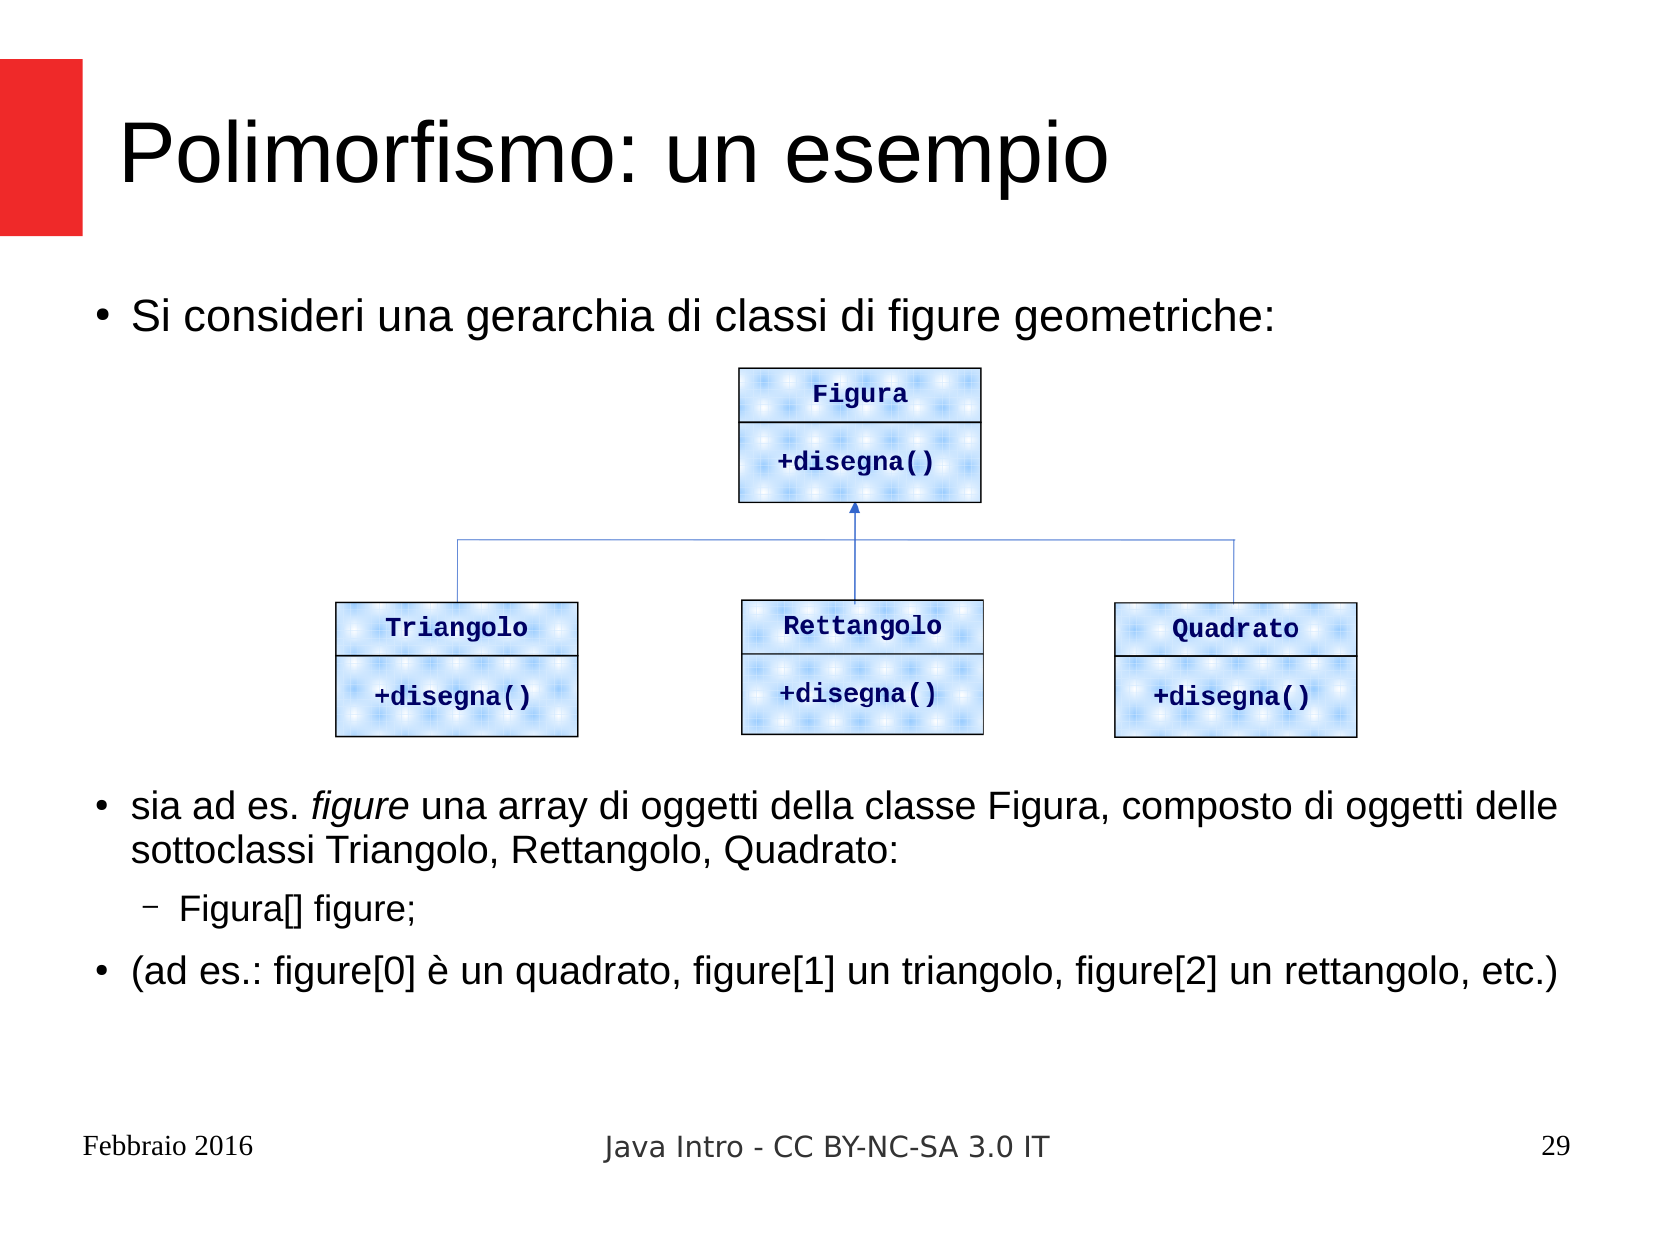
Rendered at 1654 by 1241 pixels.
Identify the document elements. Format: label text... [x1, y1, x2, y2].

list Si consideri una gerarchia di classi di figure geometriche: sia ad es. figure una array di oggetti della classe Figura, composto di oggetti delle sottoclassi Triangolo, Rettangolo, Quadrato: Figura[] figure; (ad es.: figure[0] è un quadrato, figure[1] un triangolo, figure[2] un rettangolo, etc.) [82, 290, 1571, 1010]
title Polimorfismo: un esempio [118, 49, 1607, 257]
picture [295, 361, 1371, 756]
